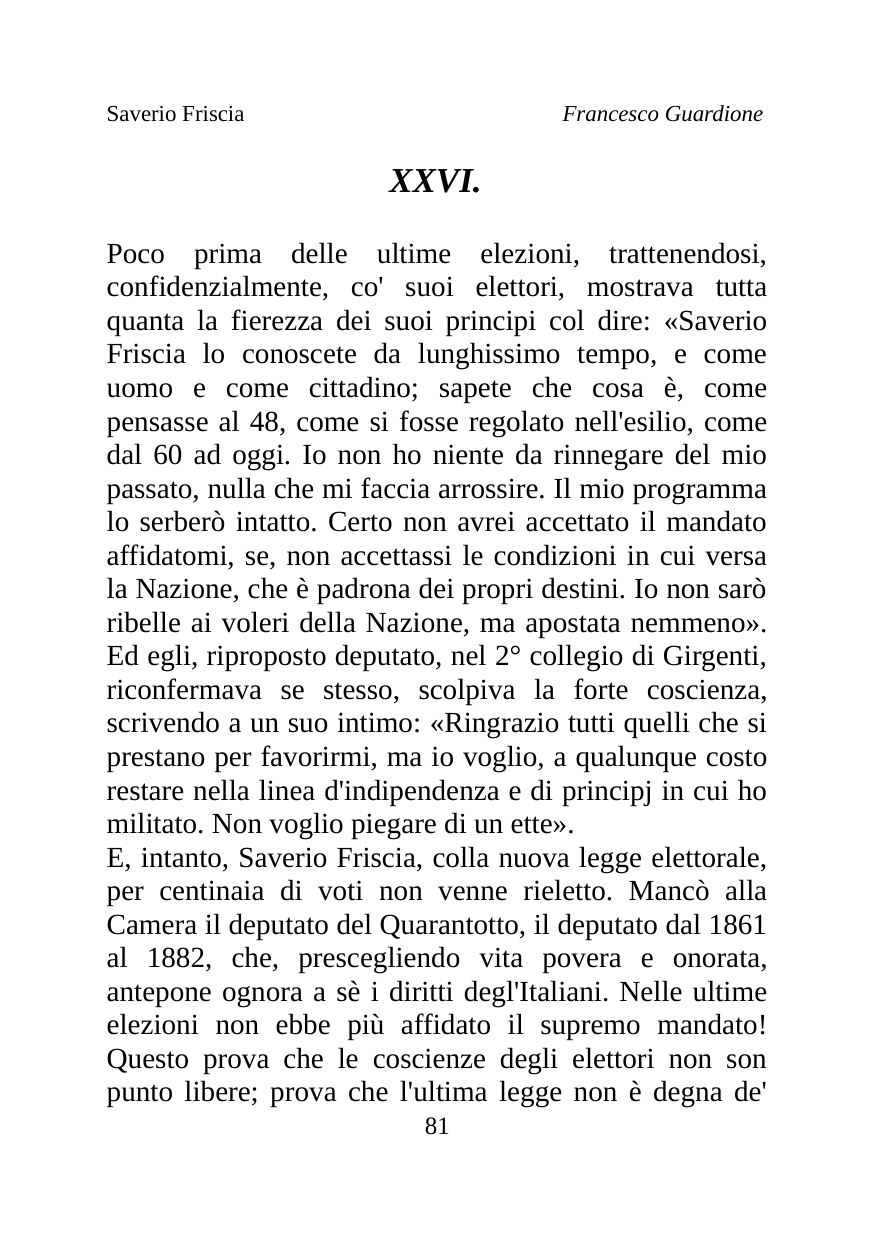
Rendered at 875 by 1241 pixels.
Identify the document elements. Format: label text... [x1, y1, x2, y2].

text Poco prima delle ultime elezioni, trattenendosi, confidenzialmente, co' suoi elettori, mostrava tutta quanta la fierezza dei suoi principi col dire: «Saverio Friscia lo conoscete da lunghissimo tempo, e come uomo e come cittadino; sapete che cosa è, come pensasse al 48, come si fosse regolato nell'esilio, come dal 60 ad oggi. Io non ho niente da rinnegare del mio passato, nulla che mi faccia arrossire. Il mio programma lo serberò intatto. Certo non avrei accettato il mandato affidatomi, se, non accettassi le condizioni in cui versa la Nazione, che è padrona dei propri destini. Io non sarò ribelle ai voleri della Nazione, ma apostata nemmeno». Ed egli, riproposto deputato, nel 2° collegio di Girgenti, riconfermava se stesso, scolpiva la forte coscienza, scrivendo a un suo intimo: «Ringrazio tutti quelli che si prestano per favorirmi, ma io voglio, a qualunque costo restare nella linea d'indipendenza e di principj in cui ho militato. Non voglio piegare di un ette». [106, 236, 768, 840]
subtitle XXVI. [106, 160, 768, 201]
text E, intanto, Saverio Friscia, colla nuova legge elettorale, per centinaia di voti non venne rieletto. Mancò alla Camera il deputato del Quarantotto, il deputato dal 1861 al 1882, che, prescegliendo vita povera e onorata, antepone ognora a sè i diritti degl'Italiani. Nelle ultime elezioni non ebbe più affidato il supremo mandato! Questo prova che le coscienze degli elettori non son punto libere; prova che l'ultima legge non è degna de' [106, 840, 768, 1108]
